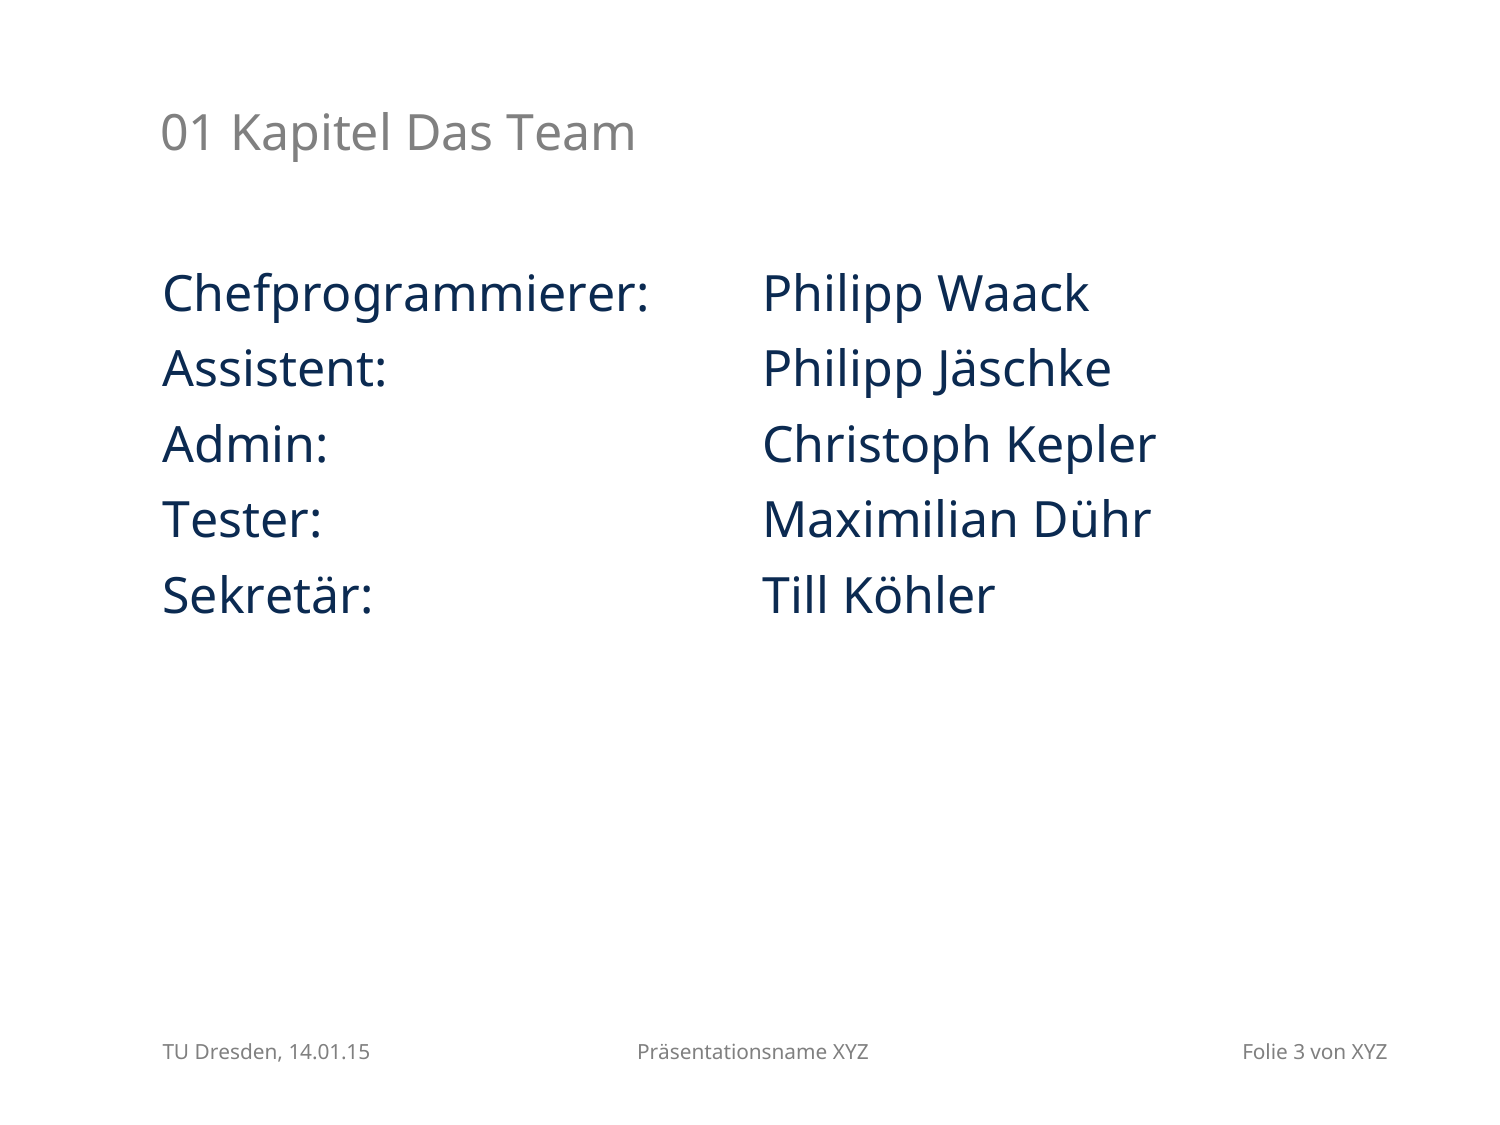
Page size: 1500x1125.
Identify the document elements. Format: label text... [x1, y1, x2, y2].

list Chefprogrammierer: Philipp Waack Assistent: Philipp Jäschke Admin: Christoph Kepler Tester: Maximilian Dühr Sekretär: Till Köhler [162, 249, 1388, 826]
title 01 Kapitel Das Team [160, 93, 1392, 170]
